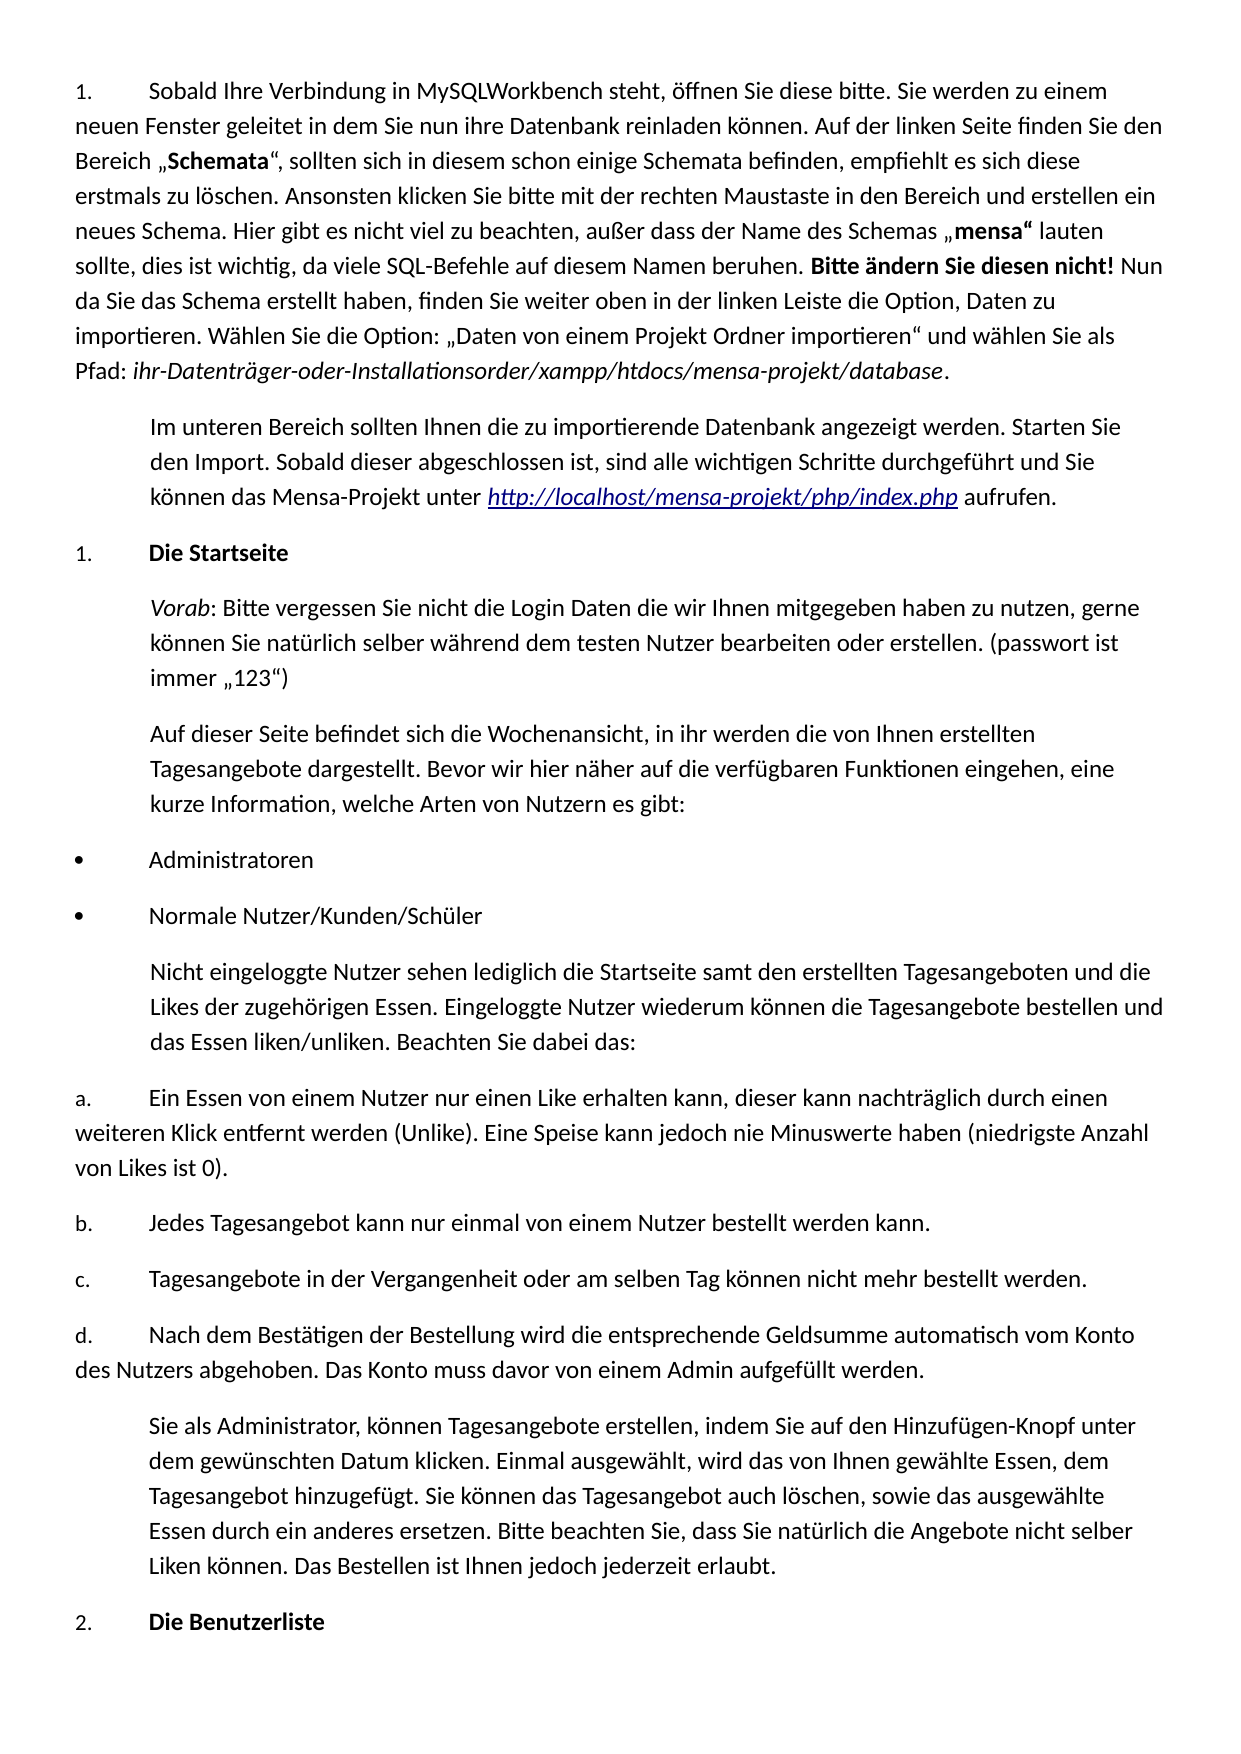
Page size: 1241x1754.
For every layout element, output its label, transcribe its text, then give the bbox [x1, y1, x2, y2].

list Tagesangebote in der Vergangenheit oder am selben Tag können nicht mehr bestellt werden. [75, 1263, 1165, 1294]
list Normale Nutzer/Kunden/Schüler [75, 900, 1165, 931]
list Auf dieser Seite befindet sich die Wochenansicht, in ihr werden die von Ihnen erstellten Tagesangebote dargestellt. Bevor wir hier näher auf die verfügbaren Funktionen eingehen, eine kurze Information, welche Arten von Nutzern es gibt: [150, 718, 1165, 819]
list Im unteren Bereich sollten Ihnen die zu importierende Datenbank angezeigt werden. Starten Sie den Import. Sobald dieser abgeschlossen ist, sind alle wichtigen Schritte durchgeführt und Sie können das Mensa-Projekt unter http://localhost/mensa-projekt/php/index.php aufrufen. [150, 411, 1165, 511]
text Sie als Administrator, können Tagesangebote erstellen, indem Sie auf den Hinzufügen-Knopf unter dem gewünschten Datum klicken. Einmal ausgewählt, wird das von Ihnen gewählte Essen, dem Tagesangebot hinzugefügt. Sie können das Tagesangebot auch löschen, sowie das ausgewählte Essen durch ein anderes ersetzen. Bitte beachten Sie, dass Sie natürlich die Angebote nicht selber Liken können. Das Bestellen ist Ihnen jedoch jederzeit erlaubt. [149, 1410, 1165, 1581]
list Ein Essen von einem Nutzer nur einen Like erhalten kann, dieser kann nachträglich durch einen weiteren Klick entfernt werden (Unlike). Eine Speise kann jedoch nie Minuswerte haben (niedrigste Anzahl von Likes ist 0). [75, 1082, 1165, 1182]
list Nach dem Bestätigen der Bestellung wird die entsprechende Geldsumme automatisch vom Konto des Nutzers abgehoben. Das Konto muss davor von einem Admin aufgefüllt werden. [75, 1319, 1165, 1385]
list Nicht eingeloggte Nutzer sehen lediglich die Startseite samt den erstellten Tagesangeboten und die Likes der zugehörigen Essen. Eingeloggte Nutzer wiederum können die Tagesangebote bestellen und das Essen liken/unliken. Beachten Sie dabei das: [150, 956, 1165, 1056]
list Die Startseite [75, 537, 1165, 567]
list Sobald Ihre Verbindung in MySQLWorkbench steht, öffnen Sie diese bitte. Sie werden zu einem neuen Fenster geleitet in dem Sie nun ihre Datenbank reinladen können. Auf der linken Seite finden Sie den Bereich „Schemata“, sollten sich in diesem schon einige Schemata befinden, empfiehlt es sich diese erstmals zu löschen. Ansonsten klicken Sie bitte mit der rechten Maustaste in den Bereich und erstellen ein neues Schema. Hier gibt es nicht viel zu beachten, außer dass der Name des Schemas „mensa“ lauten sollte, dies ist wichtig, da viele SQL-Befehle auf diesem Namen beruhen. Bitte ändern Sie diesen nicht! Nun da Sie das Schema erstellt haben, finden Sie weiter oben in der linken Leiste die Option, Daten zu importieren. Wählen Sie die Option: „Daten von einem Projekt Ordner importieren“ und wählen Sie als Pfad: ihr-Datenträger-oder-Installationsorder/xampp/htdocs/mensa-projekt/database. [75, 75, 1165, 386]
list Vorab: Bitte vergessen Sie nicht die Login Daten die wir Ihnen mitgegeben haben zu nutzen, gerne können Sie natürlich selber während dem testen Nutzer bearbeiten oder erstellen. (passwort ist immer „123“) [150, 592, 1165, 693]
list Die Benutzerliste [75, 1606, 1165, 1636]
list Jedes Tagesangebot kann nur einmal von einem Nutzer bestellt werden kann. [75, 1207, 1165, 1238]
list Administratoren [75, 844, 1165, 875]
